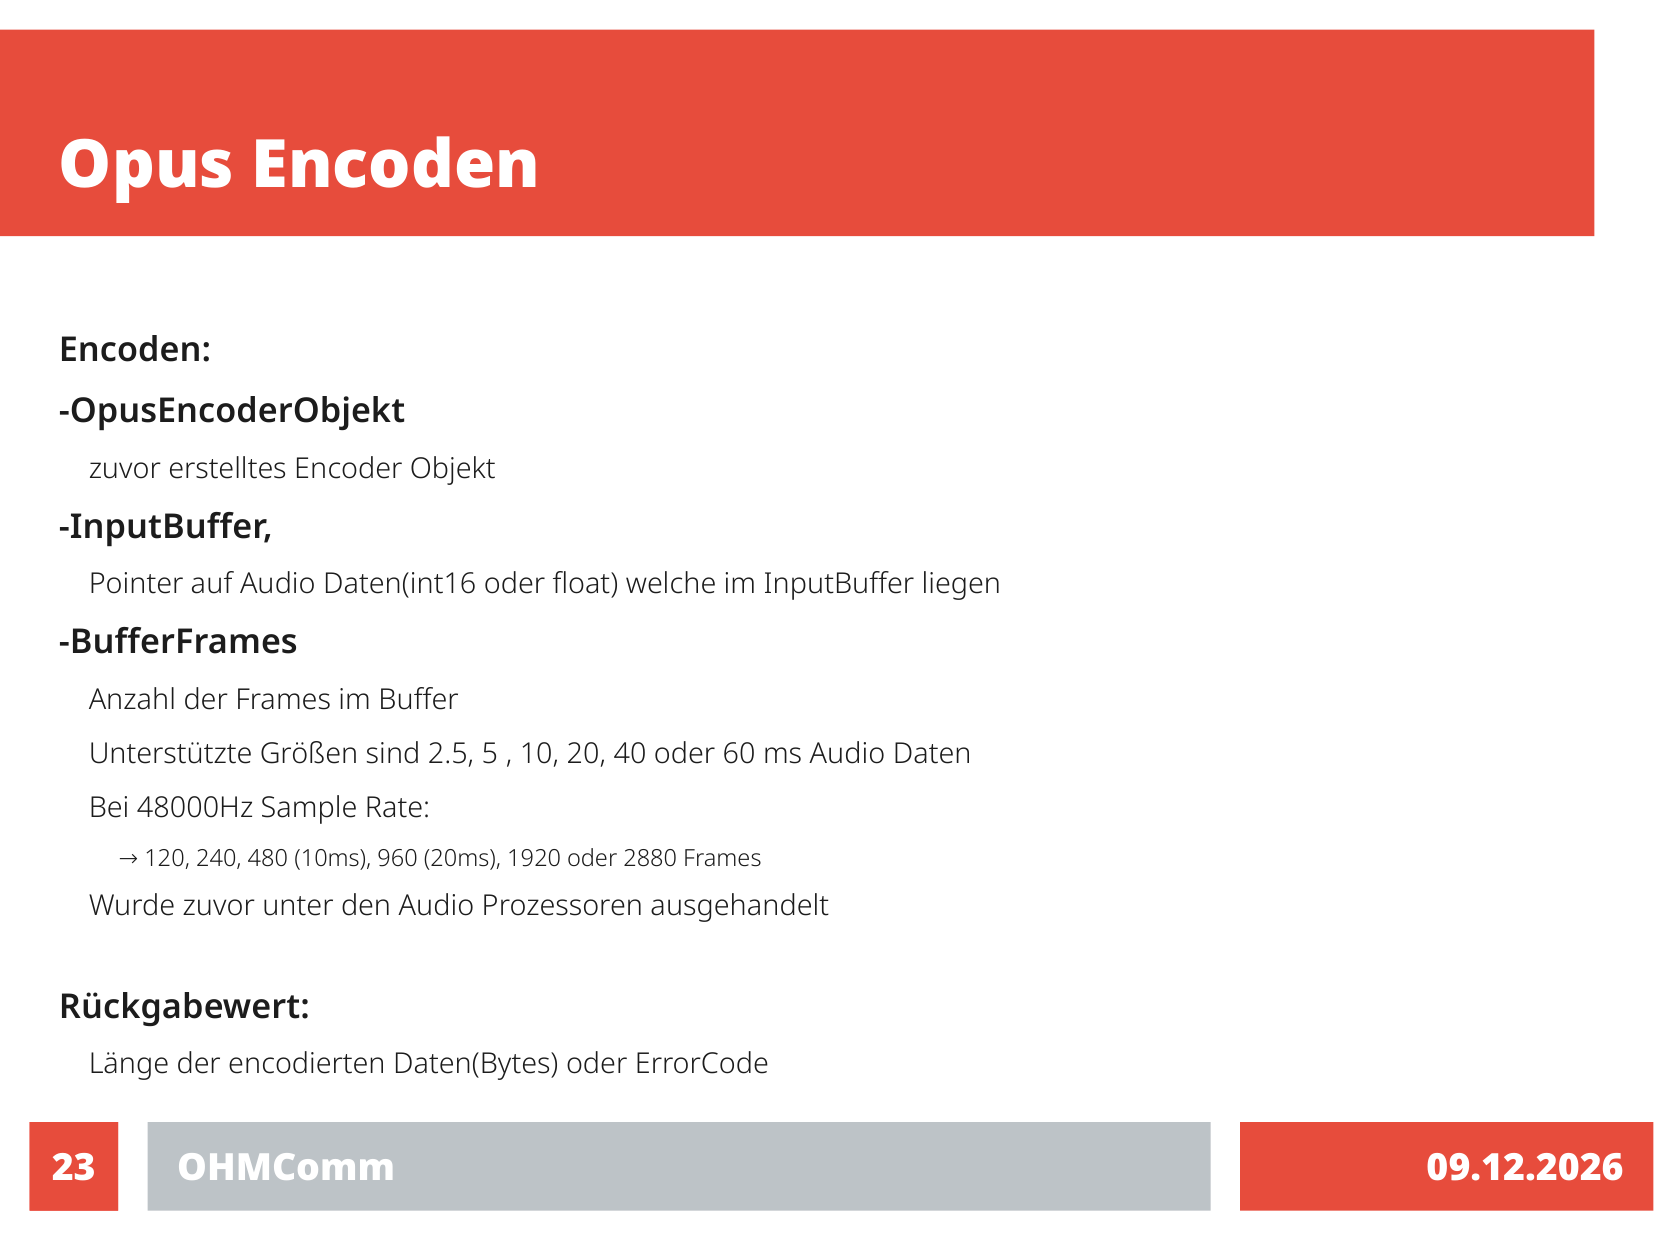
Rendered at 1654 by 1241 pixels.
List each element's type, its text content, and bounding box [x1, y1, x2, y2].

title Opus Encoden [59, 59, 1595, 207]
list Encoden: -OpusEncoderObjekt zuvor erstelltes Encoder Objekt -InputBuffer, Pointer auf Audio Daten(int16 oder float) welche im InputBuffer liegen -BufferFrames Anzahl der Frames im Buffer Unterstützte Größen sind 2.5, 5 , 10, 20, 40 oder 60 ms Audio Daten Bei 48000Hz Sample Rate: → 120, 240, 480 (10ms), 960 (20ms), 1920 oder 2880 Frames Wurde zuvor unter den Audio Prozessoren ausgehandelt Rückgabewert: Länge der encodierten Daten(Bytes) oder ErrorCode [59, 324, 1565, 1093]
